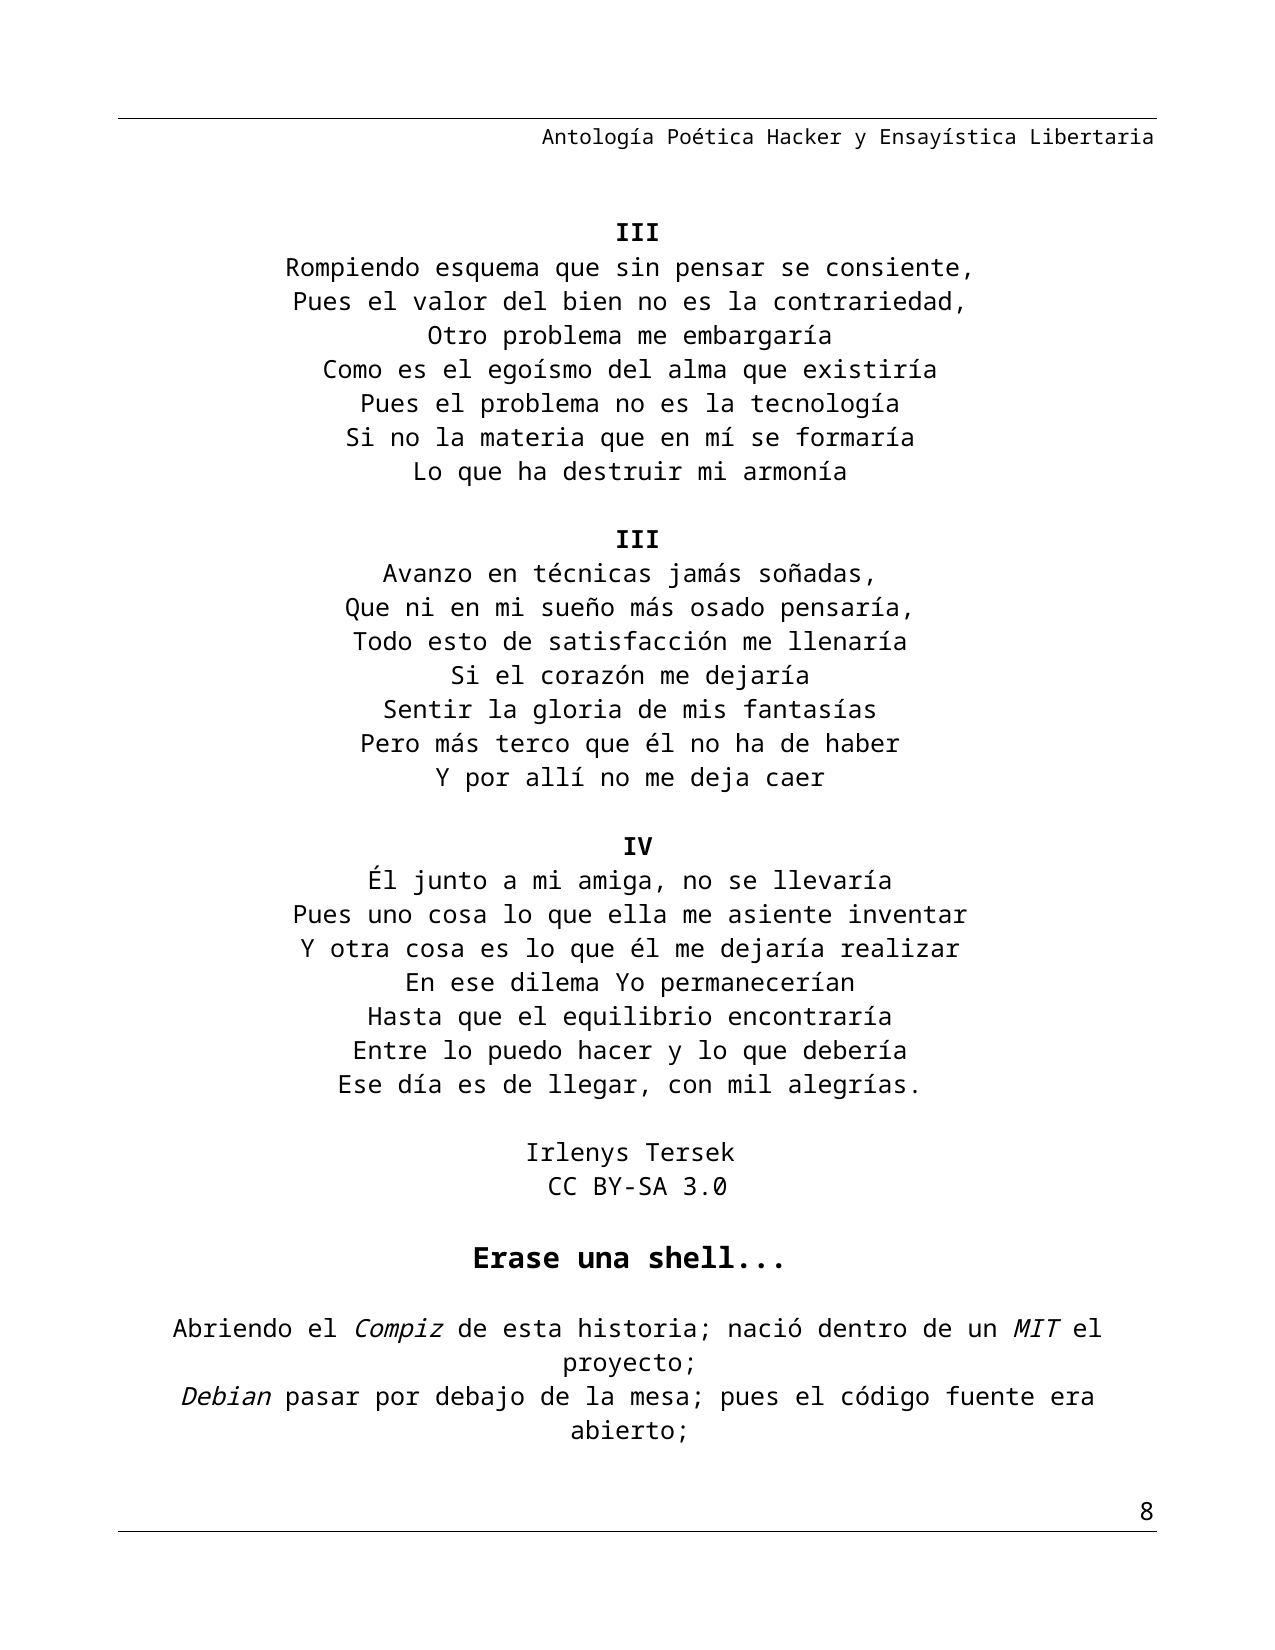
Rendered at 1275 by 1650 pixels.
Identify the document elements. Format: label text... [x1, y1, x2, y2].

text Ese día es de llegar, con mil alegrías. [121, 1067, 1154, 1101]
text Si el corazón me dejaría [121, 658, 1154, 692]
text III [121, 215, 1154, 249]
text Pues el valor del bien no es la contrariedad, [121, 283, 1154, 317]
text En ese dilema Yo permanecerían [121, 964, 1154, 998]
text Lo que ha destruir mi armonía [121, 453, 1154, 488]
text Pero más terco que él no ha de haber [121, 726, 1154, 760]
text III [121, 522, 1154, 556]
text Debian pasar por debajo de la mesa; pues el código fuente era abierto; [121, 1379, 1154, 1447]
text Todo esto de satisfacción me llenaría [121, 624, 1154, 658]
text Pues el problema no es la tecnología [121, 385, 1154, 419]
text Él junto a mi amiga, no se llevaría [121, 862, 1154, 896]
text Rompiendo esquema que sin pensar se consiente, [121, 249, 1154, 283]
text Sentir la gloria de mis fantasías [121, 692, 1154, 726]
text Erase una shell... [121, 1237, 1154, 1277]
text Avanzo en técnicas jamás soñadas, [121, 556, 1154, 590]
text Como es el egoísmo del alma que existiría [121, 351, 1154, 385]
text Irlenys Tersek [121, 1135, 1154, 1169]
text Abriendo el Compiz de esta historia; nació dentro de un MIT el proyecto; [121, 1311, 1154, 1379]
text CC BY-SA 3.0 [121, 1169, 1154, 1203]
text Hasta que el equilibrio encontraría [121, 998, 1154, 1033]
text Que ni en mi sueño más osado pensaría, [121, 590, 1154, 624]
text Pues uno cosa lo que ella me asiente inventar [121, 896, 1154, 930]
text Y por allí no me deja caer [121, 760, 1154, 794]
text Y otra cosa es lo que él me dejaría realizar [121, 930, 1154, 964]
text IV [121, 828, 1154, 862]
text Si no la materia que en mí se formaría [121, 419, 1154, 453]
text Entre lo puedo hacer y lo que debería [121, 1033, 1154, 1067]
text Otro problema me embargaría [121, 317, 1154, 351]
